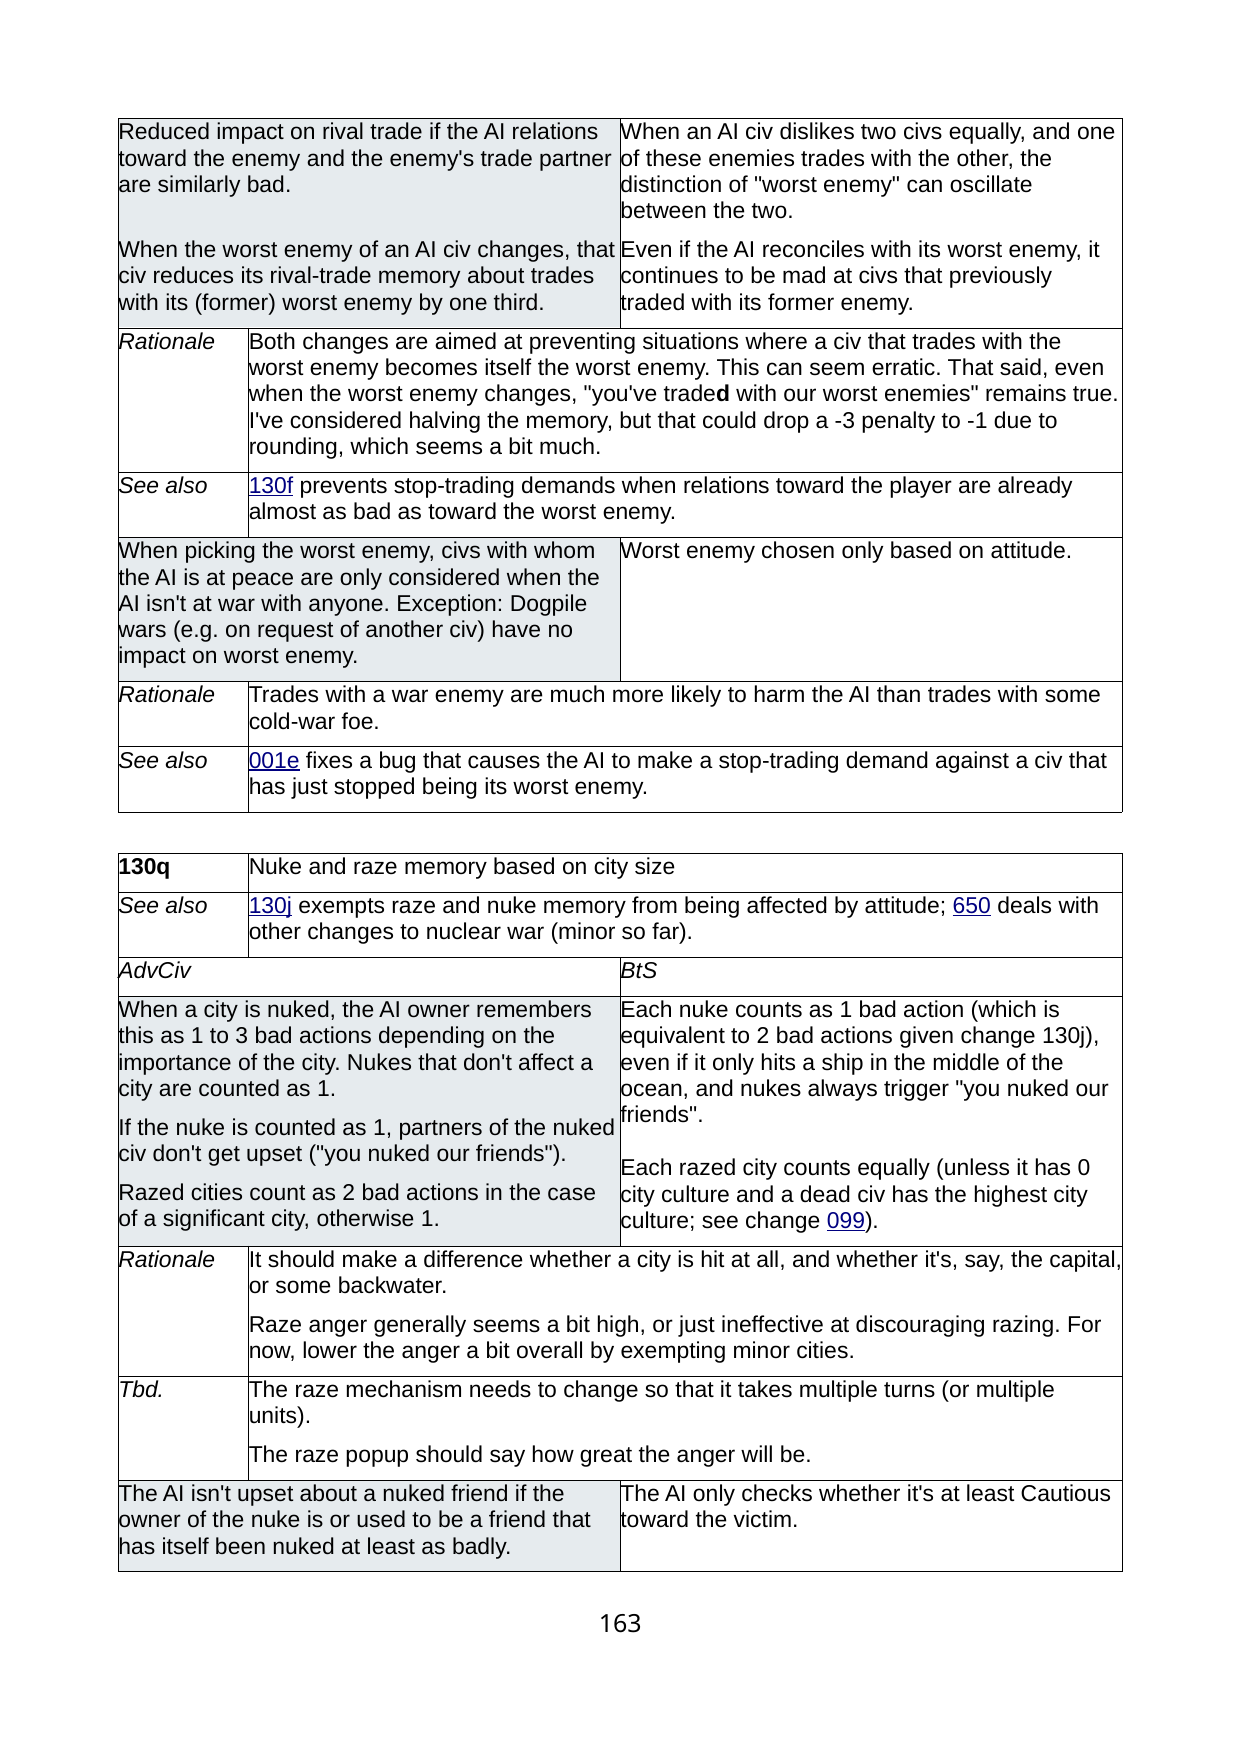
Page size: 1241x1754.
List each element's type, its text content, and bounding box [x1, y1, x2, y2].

table_cell Rationale [119, 1247, 248, 1376]
table_cell The AI isn't upset about a nuked friend if the owner of the nuke is or used to be a friend that has itself been nuked at least as badly. [119, 1481, 620, 1571]
table_cell The raze mechanism needs to change so that it takes multiple turns (or multiple units). The raze popup should say how great the anger will be. [249, 1377, 1122, 1480]
table_header 130q [119, 854, 248, 892]
table_cell The AI only checks whether it's at least Cautious toward the victim. [621, 1481, 1122, 1571]
table_cell When an AI civ dislikes two civs equally, and one of these enemies trades with the other, the distinction of "worst enemy" can oscillate between the two. Even if the AI reconciles with its worst enemy, it continues to be mad at civs that previously traded with its former enemy. [621, 119, 1122, 327]
table_cell Each nuke counts as 1 bad action (which is equivalent to 2 bad actions given change 130j), even if it only hits a ship in the middle of the ocean, and nukes always trigger "you nuked our friends". Each razed city counts equally (unless it has 0 city culture and a dead civ has the highest city culture; see change 099). [621, 997, 1122, 1246]
table_cell Worst enemy chosen only based on attitude. [621, 538, 1122, 681]
table_cell See also [119, 747, 248, 812]
table_cell When a city is nuked, the AI owner remembers this as 1 to 3 bad actions depending on the importance of the city. Nukes that don't affect a city are counted as 1. If the nuke is counted as 1, partners of the nuked civ don't get upset ("you nuked our friends"). Razed cities count as 2 bad actions in the case of a significant city, otherwise 1. [119, 997, 620, 1246]
table_header Nuke and raze memory based on city size [249, 854, 1122, 892]
table_cell See also [119, 473, 248, 537]
table_cell AdvCiv [119, 958, 620, 996]
table_cell Rationale [119, 329, 248, 472]
table_cell 130j exempts raze and nuke memory from being affected by attitude; 650 deals with other changes to nuclear war (minor so far). [249, 893, 1122, 957]
table_cell Trades with a war enemy are much more likely to harm the AI than trades with some cold-war foe. [249, 682, 1122, 746]
table_cell Both changes are aimed at preventing situations where a civ that trades with the worst enemy becomes itself the worst enemy. This can seem erratic. That said, even when the worst enemy changes, "you've traded with our worst enemies" remains true. I've considered halving the memory, but that could drop a -3 penalty to -1 due to rounding, which seems a bit much. [249, 329, 1122, 472]
table_cell 001e fixes a bug that causes the AI to make a stop-trading demand against a civ that has just stopped being its worst enemy. [249, 747, 1122, 812]
table_cell Tbd. [119, 1377, 248, 1480]
table_cell 130f prevents stop-trading demands when relations toward the player are already almost as bad as toward the worst enemy. [249, 473, 1122, 537]
table_cell When picking the worst enemy, civs with whom the AI is at peace are only considered when the AI isn't at war with anyone. Exception: Dogpile wars (e.g. on request of another civ) have no impact on worst enemy. [119, 538, 620, 681]
table_cell Rationale [119, 682, 248, 746]
table_cell Reduced impact on rival trade if the AI relations toward the enemy and the enemy's trade partner are similarly bad. When the worst enemy of an AI civ changes, that civ reduces its rival-trade memory about trades with its (former) worst enemy by one third. [119, 119, 620, 327]
table_cell It should make a difference whether a city is hit at all, and whether it's, say, the capital, or some backwater. Raze anger generally seems a bit high, or just ineffective at discouraging razing. For now, lower the anger a bit overall by exempting minor cities. [249, 1247, 1122, 1376]
table_cell BtS [621, 958, 1122, 996]
table_cell See also [119, 893, 248, 957]
